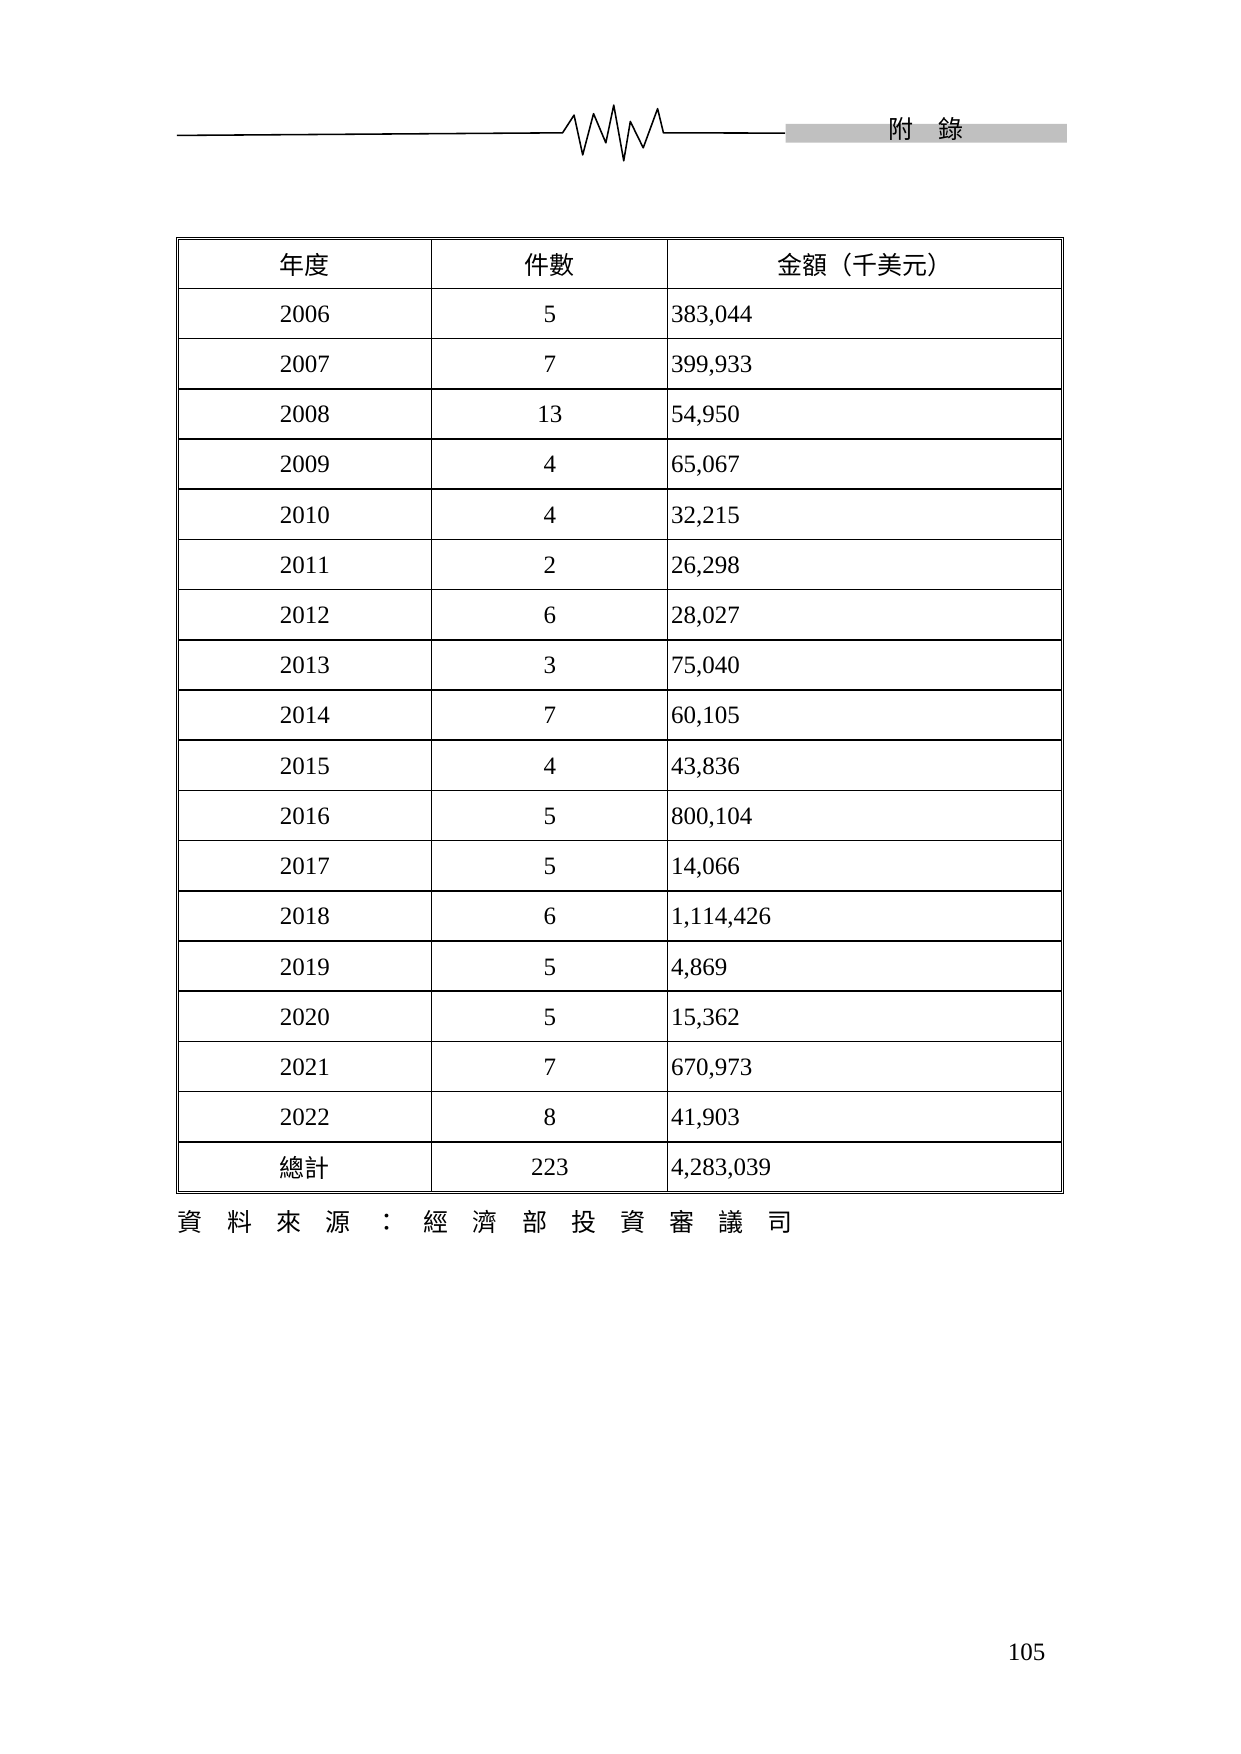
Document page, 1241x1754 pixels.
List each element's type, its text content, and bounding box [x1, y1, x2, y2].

table_cell 4 [432, 741, 667, 789]
table_cell 26,298 [668, 540, 1061, 589]
table_cell 5 [432, 791, 667, 840]
table_cell 7 [432, 691, 667, 739]
table_cell 5 [432, 992, 667, 1041]
table_cell 223 [432, 1143, 667, 1191]
table_cell 670,973 [668, 1042, 1061, 1091]
table_cell 2019 [179, 942, 431, 990]
table_cell 15,362 [668, 992, 1061, 1041]
table_cell 28,027 [668, 590, 1061, 639]
table_cell 1,114,426 [668, 892, 1061, 940]
table_cell 總計 [179, 1143, 431, 1191]
table_cell 399,933 [668, 339, 1061, 388]
table_cell 4 [432, 490, 667, 538]
table_cell 2010 [179, 490, 431, 538]
table_cell 2016 [179, 791, 431, 840]
table_header 件數 [432, 240, 667, 287]
table_cell 4 [432, 440, 667, 488]
table_cell 2012 [179, 590, 431, 639]
table_cell 2018 [179, 892, 431, 940]
table_cell 2015 [179, 741, 431, 789]
table_cell 5 [432, 942, 667, 990]
table_cell 6 [432, 590, 667, 639]
table_cell 7 [432, 339, 667, 388]
table_cell 8 [432, 1092, 667, 1141]
table_cell 2006 [179, 289, 431, 338]
table_cell 6 [432, 892, 667, 940]
table_cell 7 [432, 1042, 667, 1091]
table_cell 32,215 [668, 490, 1061, 538]
table_cell 75,040 [668, 641, 1061, 689]
table_cell 2011 [179, 540, 431, 589]
table_cell 2014 [179, 691, 431, 739]
table_cell 5 [432, 289, 667, 338]
table_cell 4,283,039 [668, 1143, 1061, 1191]
table_cell 60,105 [668, 691, 1061, 739]
table_cell 54,950 [668, 390, 1061, 438]
table_cell 2009 [179, 440, 431, 488]
table_header 年度 [179, 240, 431, 287]
table_header 金額（千美元） [668, 240, 1061, 287]
table_cell 2 [432, 540, 667, 589]
table_cell 43,836 [668, 741, 1061, 789]
table_cell 2020 [179, 992, 431, 1041]
table_cell 2008 [179, 390, 431, 438]
table_cell 5 [432, 841, 667, 890]
text 資料來源：經濟部投資審議司 [178, 1194, 1063, 1248]
table_cell 2021 [179, 1042, 431, 1091]
table_cell 2017 [179, 841, 431, 890]
table_cell 65,067 [668, 440, 1061, 488]
table_cell 3 [432, 641, 667, 689]
table_cell 383,044 [668, 289, 1061, 338]
table_cell 800,104 [668, 791, 1061, 840]
table_cell 13 [432, 390, 667, 438]
table_cell 2013 [179, 641, 431, 689]
table_cell 4,869 [668, 942, 1061, 990]
table_cell 2007 [179, 339, 431, 388]
table_cell 41,903 [668, 1092, 1061, 1141]
table_cell 2022 [179, 1092, 431, 1141]
table_cell 14,066 [668, 841, 1061, 890]
